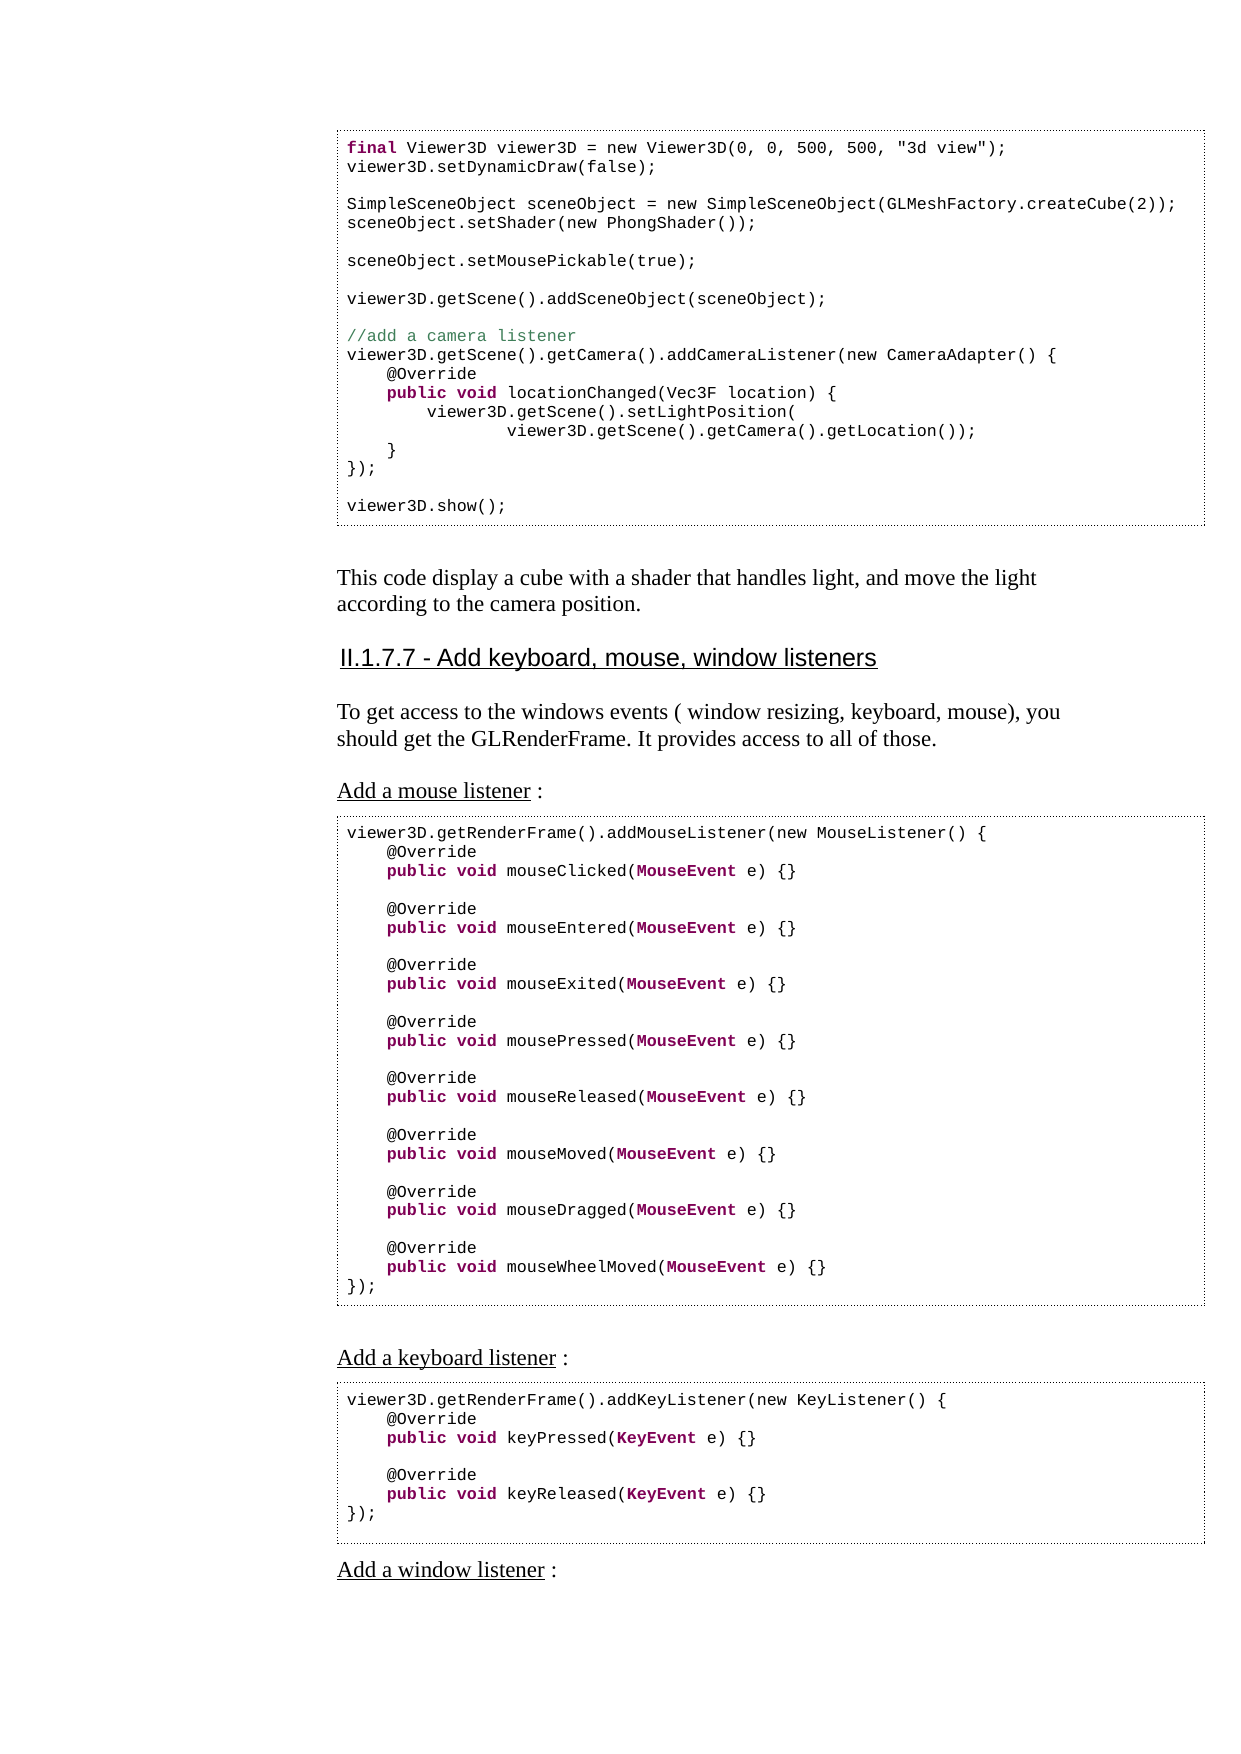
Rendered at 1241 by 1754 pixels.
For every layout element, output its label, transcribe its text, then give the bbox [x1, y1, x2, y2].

text public void mouseMoved(MouseEvent e) {} [347, 1145, 1195, 1164]
text } [347, 441, 1195, 460]
text @Override [347, 1070, 1195, 1089]
text @Override [347, 957, 1195, 976]
text public void mouseClicked(MouseEvent e) {} [347, 863, 1195, 881]
text public void mouseWheelMoved(MouseEvent e) {} [347, 1258, 1195, 1277]
text @Override [347, 1467, 1195, 1486]
text To get access to the windows events ( window resizing, keyboard, mouse), you should get the GLRenderFrame. It provides access to all of those. [337, 698, 1122, 751]
text @Override [347, 1013, 1195, 1032]
text viewer3D.getRenderFrame().addKeyListener(new KeyListener() { [347, 1391, 1195, 1410]
text @Override [347, 1410, 1195, 1429]
text viewer3D.setDynamicDraw(false); [347, 158, 1195, 177]
text Add a window listener : [337, 1556, 1122, 1582]
text II.1.7.7 - Add keyboard, mouse, window listeners [339, 643, 1122, 672]
text Add a mouse listener : [337, 777, 1122, 804]
text public void mouseEntered(MouseEvent e) {} [347, 919, 1195, 938]
text sceneObject.setMousePickable(true); [347, 252, 1195, 271]
text sceneObject.setShader(new PhongShader()); [347, 215, 1195, 234]
text public void keyPressed(KeyEvent e) {} [347, 1429, 1195, 1448]
text }); [347, 1504, 1195, 1523]
text public void keyReleased(KeyEvent e) {} [347, 1486, 1195, 1504]
text viewer3D.getScene().getCamera().addCameraListener(new CameraAdapter() { [347, 347, 1195, 366]
text @Override [347, 1127, 1195, 1145]
text public void mouseReleased(MouseEvent e) {} [347, 1089, 1195, 1108]
text public void mousePressed(MouseEvent e) {} [347, 1032, 1195, 1051]
text @Override [347, 900, 1195, 919]
text viewer3D.getScene().setLightPosition( [347, 403, 1195, 422]
text @Override [347, 1240, 1195, 1258]
text public void mouseDragged(MouseEvent e) {} [347, 1202, 1195, 1221]
text viewer3D.getScene().addSceneObject(sceneObject); [347, 290, 1195, 309]
text @Override [347, 844, 1195, 863]
text viewer3D.getRenderFrame().addMouseListener(new MouseListener() { [347, 825, 1195, 844]
text }); [347, 460, 1195, 479]
text This code display a cube with a shader that handles light, and move the light according to the camera position. [337, 564, 1122, 617]
text final Viewer3D viewer3D = new Viewer3D(0, 0, 500, 500, "3d view"); [347, 139, 1195, 158]
text @Override [347, 366, 1195, 384]
text public void mouseExited(MouseEvent e) {} [347, 976, 1195, 994]
text //add a camera listener [347, 328, 1195, 347]
text Add a keyboard listener : [337, 1344, 1122, 1370]
text }); [347, 1277, 1195, 1296]
text viewer3D.getScene().getCamera().getLocation()); [347, 422, 1195, 441]
text viewer3D.show(); [347, 498, 1195, 516]
text public void locationChanged(Vec3F location) { [347, 384, 1195, 403]
text SimpleSceneObject sceneObject = new SimpleSceneObject(GLMeshFactory.createCube(2)); [347, 196, 1195, 215]
text @Override [347, 1183, 1195, 1202]
